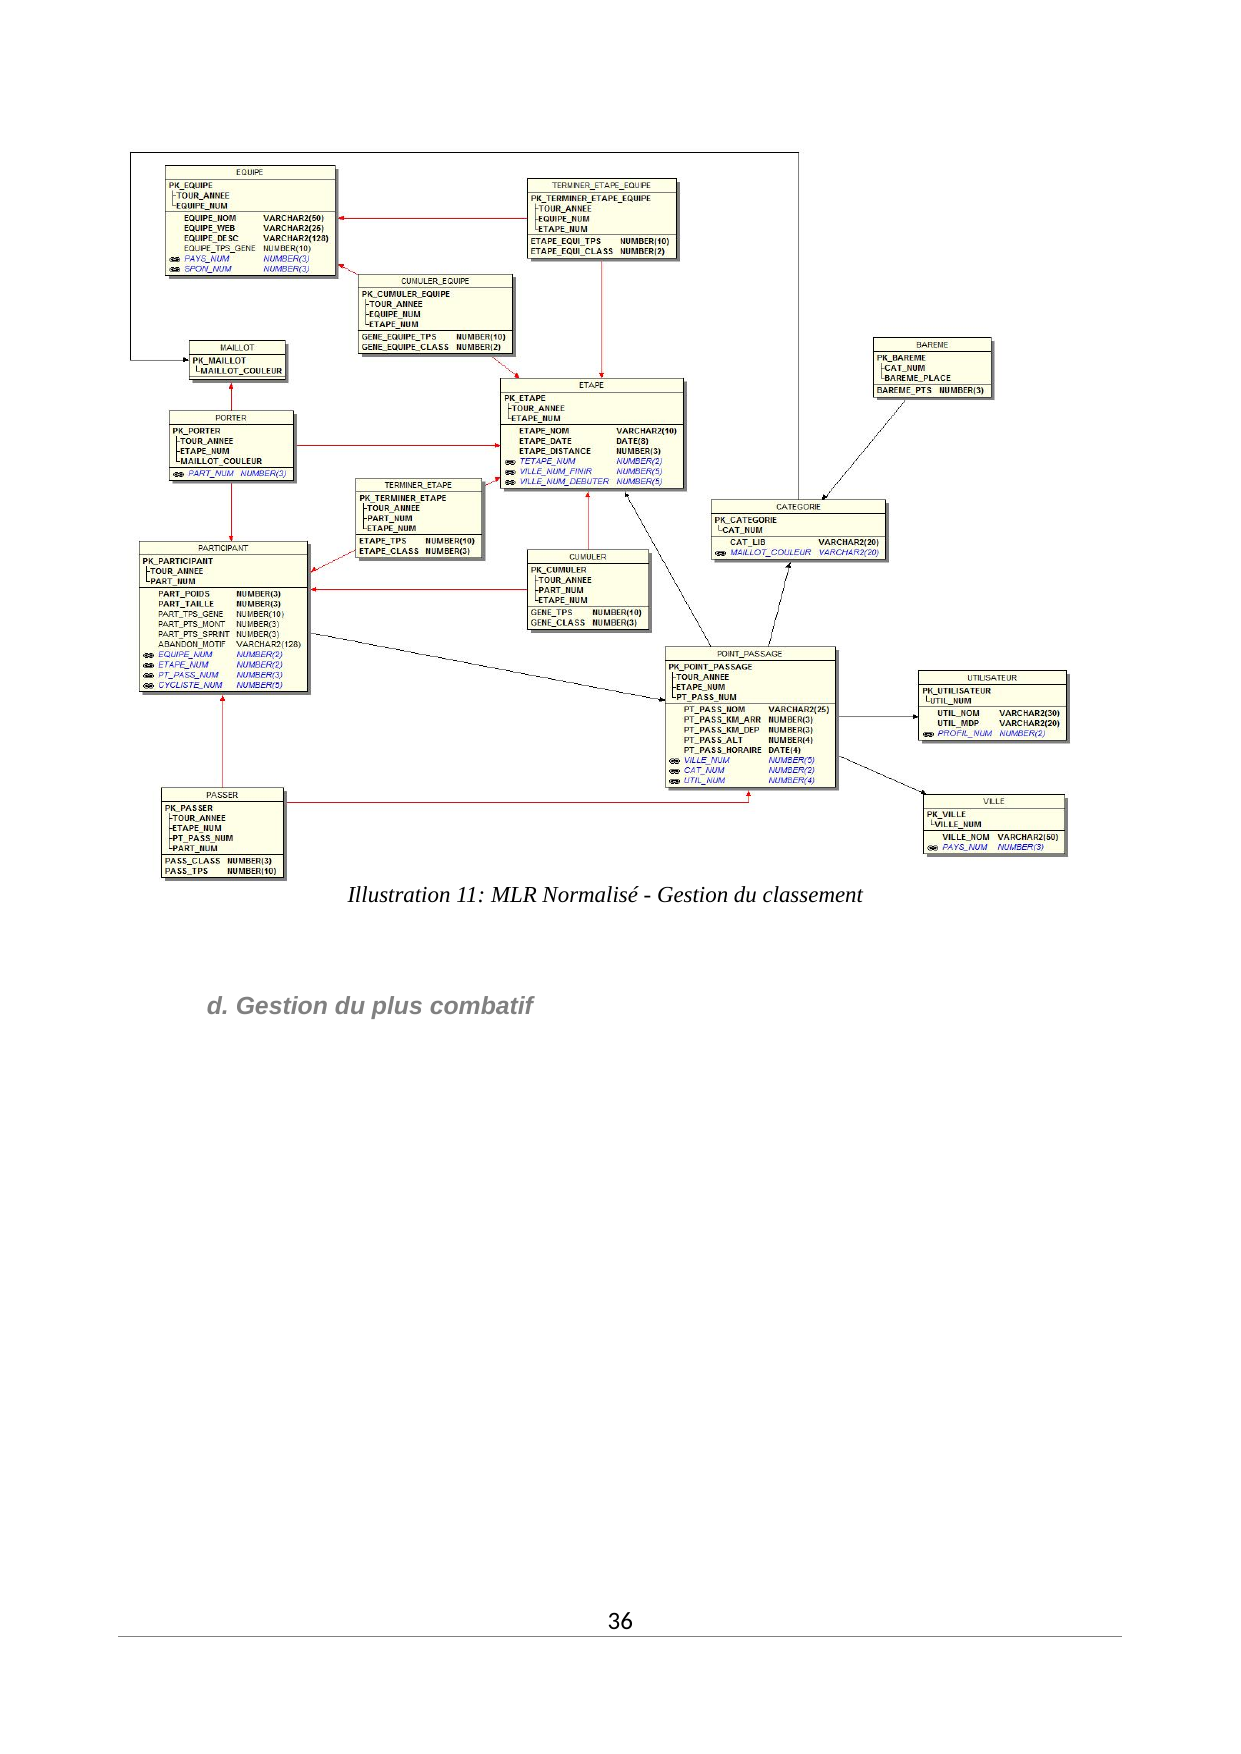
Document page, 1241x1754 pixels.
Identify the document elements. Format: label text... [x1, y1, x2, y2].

subtitle Gestion du plus combatif [207, 991, 1122, 1020]
picture [66, 130, 1071, 882]
text Illustration 11: MLR Normalisé - Gestion du classement [67, 882, 1146, 908]
